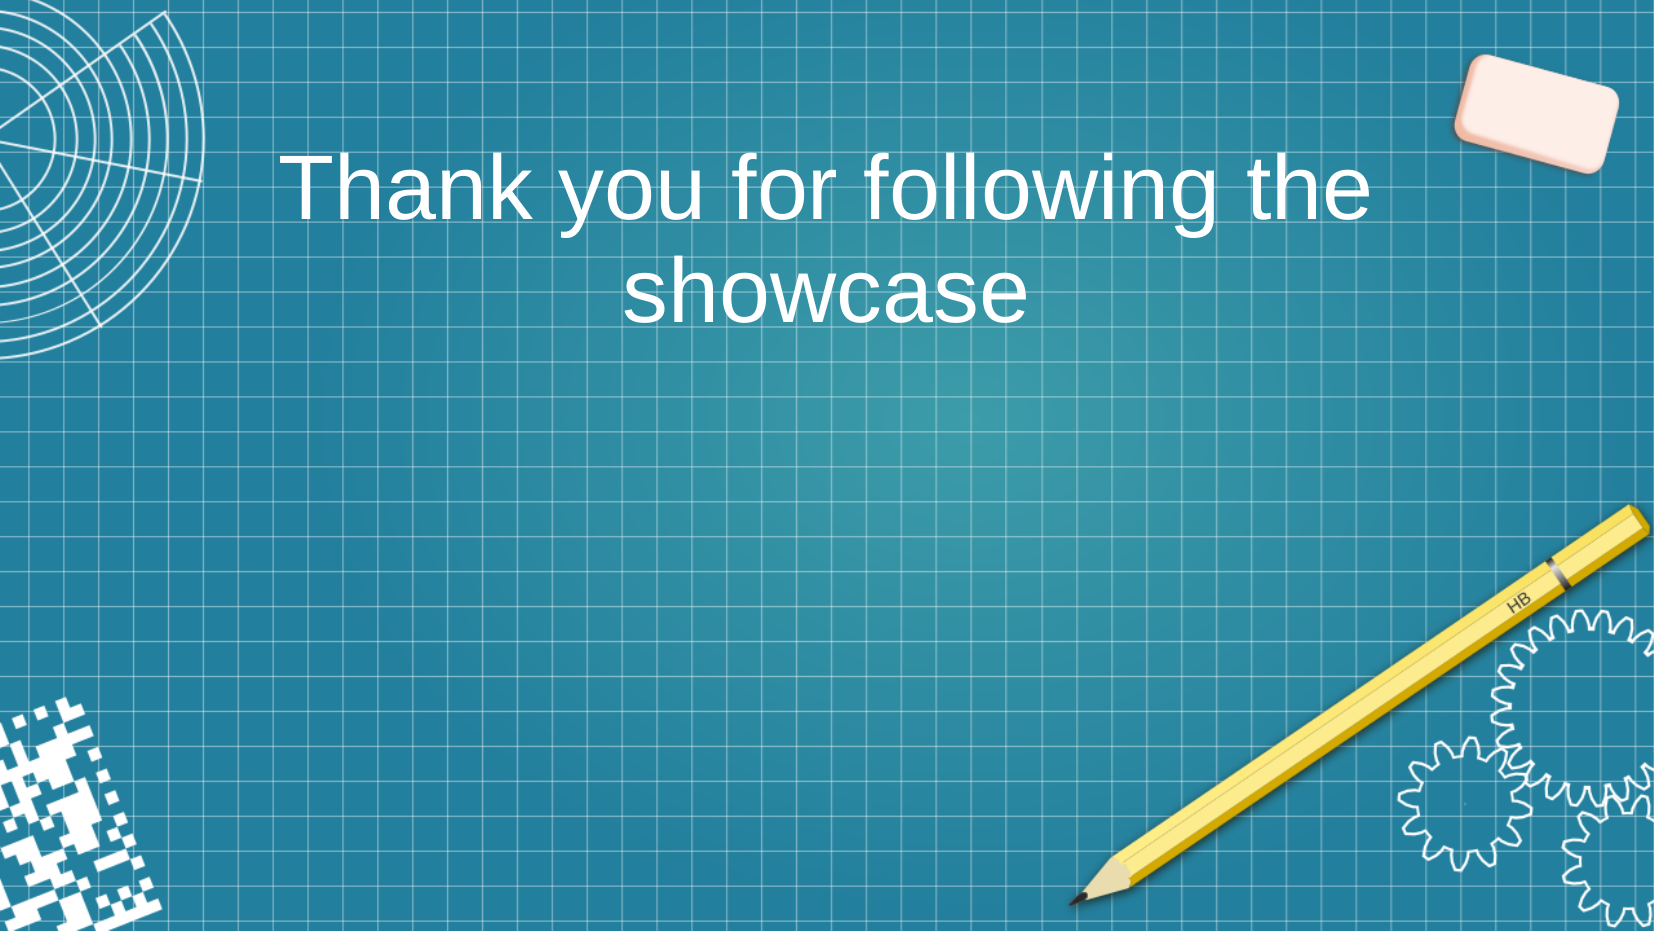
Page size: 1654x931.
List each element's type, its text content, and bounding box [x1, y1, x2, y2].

title Thank you for following the showcase [82, 132, 1571, 346]
picture [0, 0, 1654, 931]
